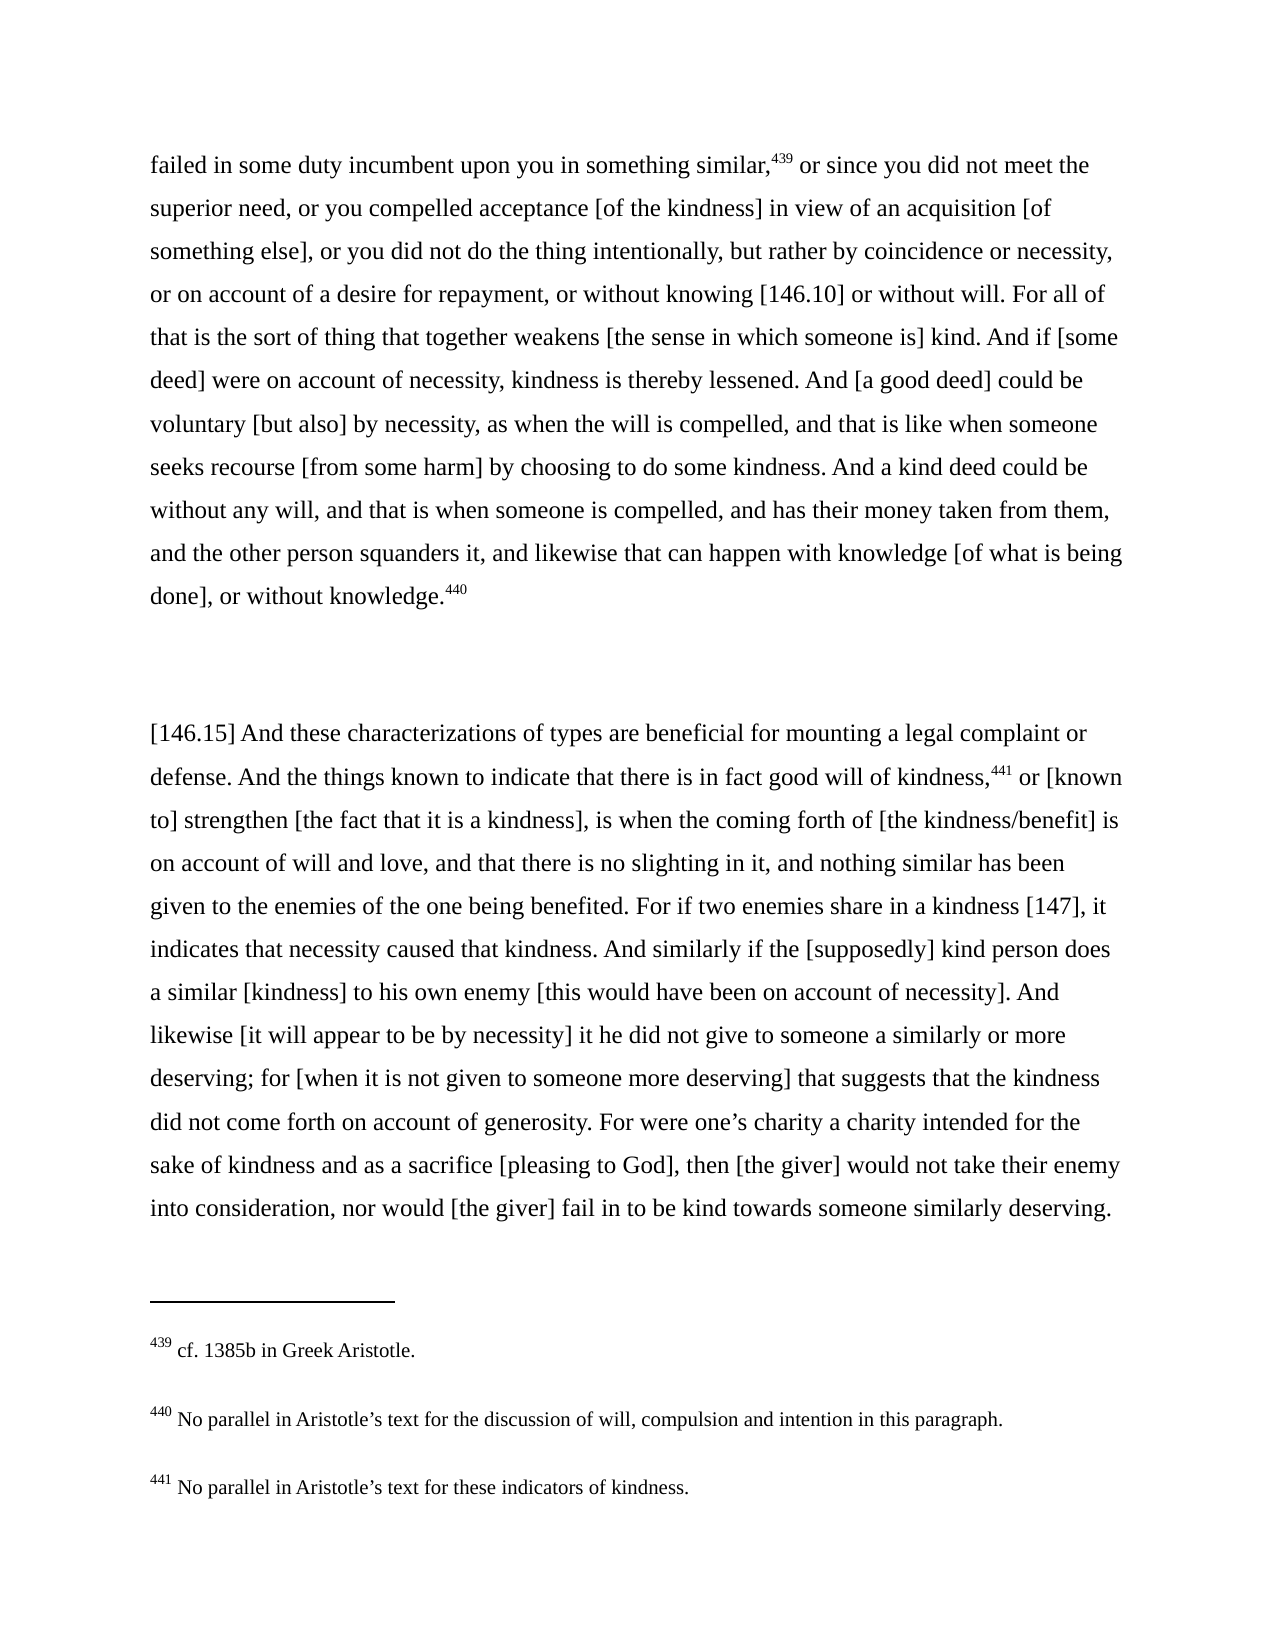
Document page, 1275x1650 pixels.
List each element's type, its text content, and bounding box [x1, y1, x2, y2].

text failed in some duty incumbent upon you in something similar, or since you did not meet the superior need, or you compelled acceptance [of the kindness] in view of an acquisition [of something else], or you did not do the thing intentionally, but rather by coincidence or necessity, or on account of a desire for repayment, or without knowing [146.10] or without will. For all of that is the sort of thing that together weakens [the sense in which someone is] kind. And if [some deed] were on account of necessity, kindness is thereby lessened. And [a good deed] could be voluntary [but also] by necessity, as when the will is compelled, and that is like when someone seeks recourse [from some harm] by choosing to do some kindness. And a kind deed could be without any will, and that is when someone is compelled, and has their money taken from them, and the other person squanders it, and likewise that can happen with knowledge [of what is being done], or without knowledge. [150, 150, 1125, 610]
text [146.15] And these characterizations of types are beneficial for mounting a legal complaint or defense. And the things known to indicate that there is in fact good will of kindness, or [known to] strengthen [the fact that it is a kindness], is when the coming forth of [the kindness/benefit] is on account of will and love, and that there is no slighting in it, and nothing similar has been given to the enemies of the one being benefited. For if two enemies share in a kindness [147], it indicates that necessity caused that kindness. And similarly if the [supposedly] kind person does a similar [kindness] to his own enemy [this would have been on account of necessity]. And likewise [it will appear to be by necessity] it he did not give to someone a similarly or more deserving; for [when it is not given to someone more deserving] that suggests that the kindness did not come forth on account of generosity. For were one’s charity a charity intended for the sake of kindness and as a sacrifice [pleasing to God], then [the giver] would not take their enemy into consideration, nor would [the giver] fail in to be kind towards someone similarly deserving. [150, 718, 1125, 1222]
text No parallel in Aristotle’s text for these indicators of kindness. [150, 1471, 1125, 1500]
text No parallel in Aristotle’s text for the discussion of will, compulsion and intention in this paragraph. [150, 1403, 1125, 1431]
text cf. 1385b in Greek Aristotle. [150, 1334, 1125, 1363]
